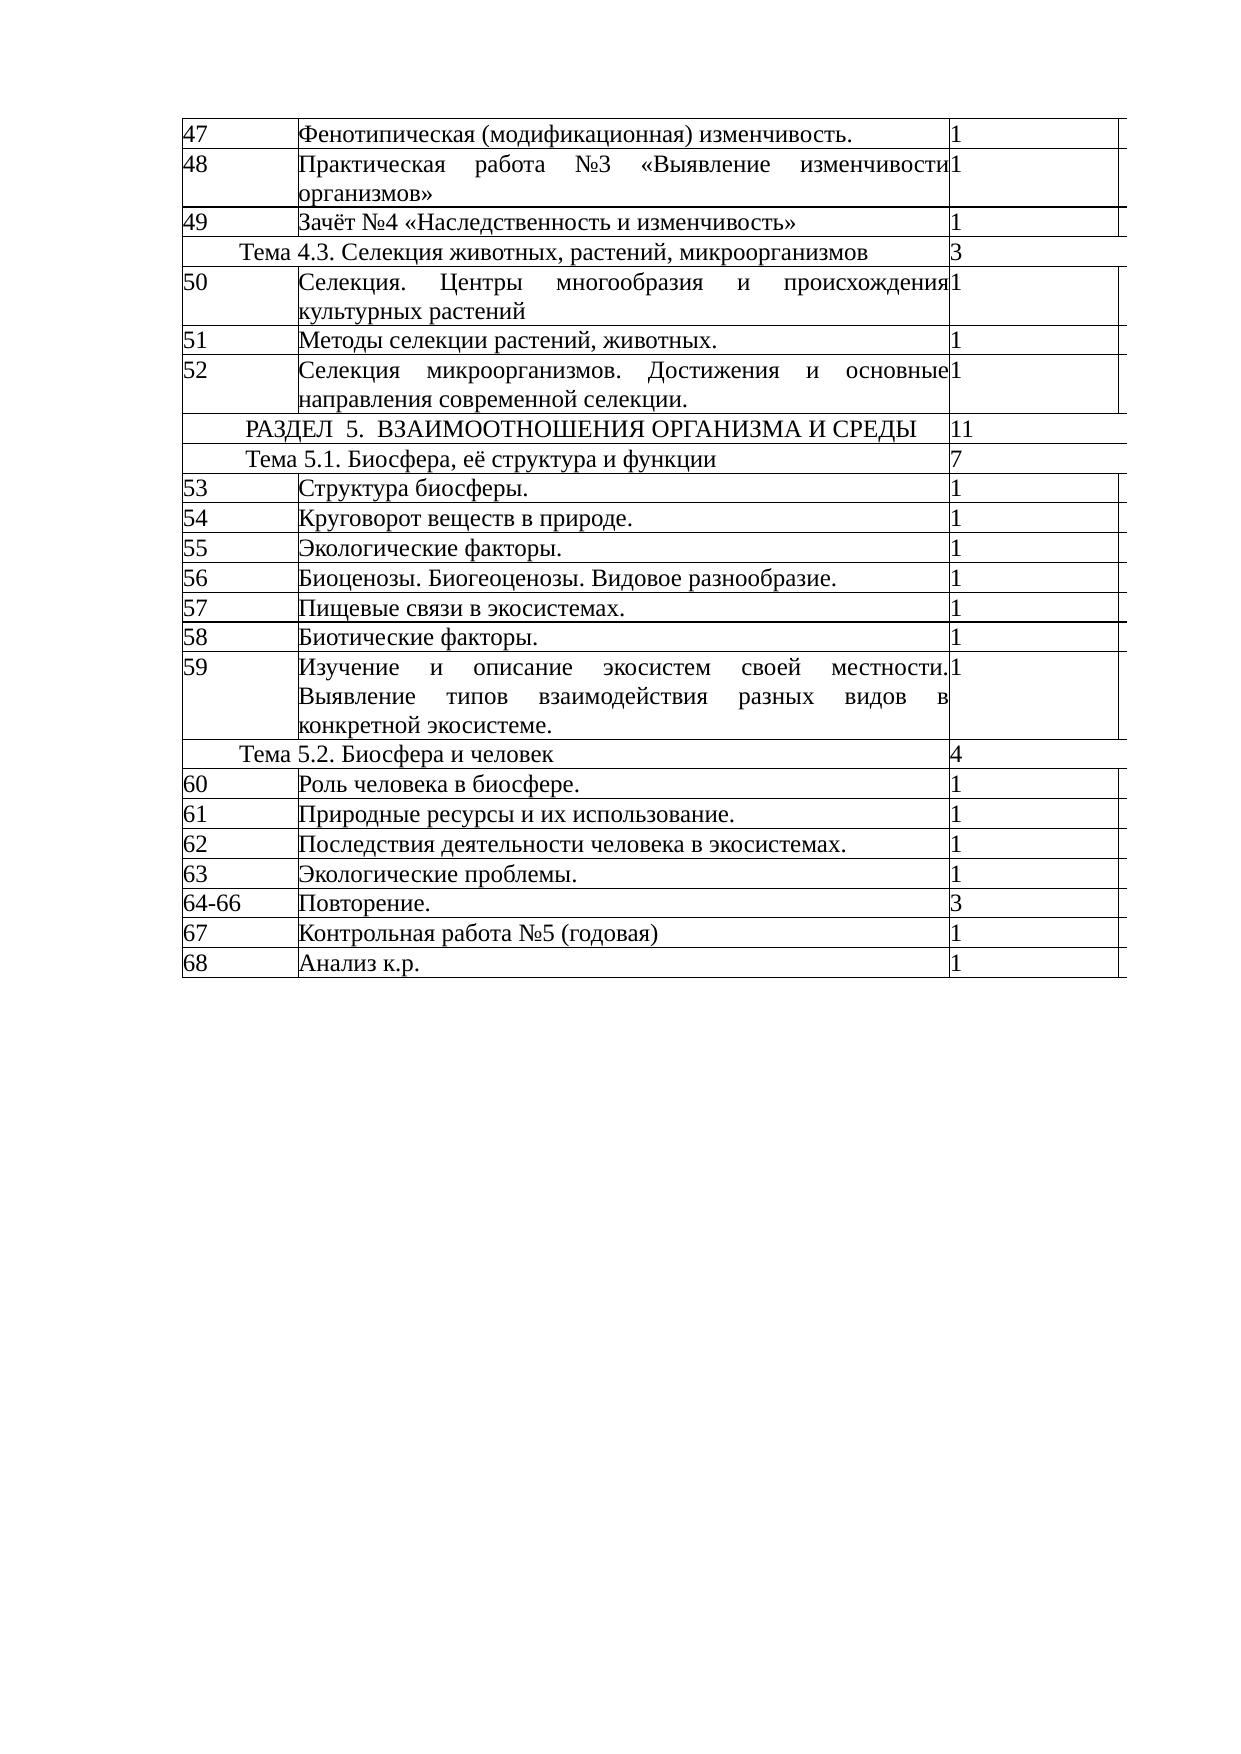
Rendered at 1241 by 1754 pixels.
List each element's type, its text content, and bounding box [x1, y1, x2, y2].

table_cell 3 [950, 889, 1118, 917]
table_cell [1119, 799, 1127, 828]
table_cell 7 [950, 444, 1127, 472]
table_cell Тема 4.3. Селекция животных, растений, микроорганизмов [183, 237, 949, 266]
table_cell [1119, 355, 1127, 413]
table_cell 1 [950, 769, 1118, 798]
table_cell 1 [950, 859, 1118, 887]
table_cell 53 [183, 474, 298, 502]
table_cell [1119, 267, 1127, 324]
table_cell Селекция. Центры многообразия и происхождения культурных растений [299, 267, 949, 324]
table_cell Контрольная работа №5 (годовая) [299, 918, 949, 947]
table_cell [1119, 948, 1127, 977]
table_cell [1119, 208, 1127, 236]
table_cell 52 [183, 355, 298, 413]
table_cell 55 [183, 533, 298, 562]
table_cell [1119, 889, 1127, 917]
table_cell РАЗДЕЛ 5. ВЗАИМООТНОШЕНИЯ ОРГАНИЗМА И СРЕДЫ [183, 414, 949, 443]
table_cell 1 [950, 533, 1118, 562]
table_cell [1119, 652, 1127, 738]
table_cell Селекция микроорганизмов. Достижения и основные направления современной селекции. [299, 355, 949, 413]
table_cell Экологические факторы. [299, 533, 949, 562]
table_cell 1 [950, 355, 1118, 413]
table_cell 1 [950, 267, 1118, 324]
table_cell 47 [183, 119, 298, 148]
table_cell [1119, 623, 1127, 651]
table_cell [1119, 563, 1127, 592]
table_cell [1119, 593, 1127, 621]
table_cell [1119, 829, 1127, 858]
table_cell 62 [183, 829, 298, 858]
table_cell [1119, 119, 1127, 148]
table_cell 1 [950, 503, 1118, 532]
table_cell Последствия деятельности человека в экосистемах. [299, 829, 949, 858]
table_cell 1 [950, 948, 1118, 977]
table_cell 1 [950, 623, 1118, 651]
table_cell Практическая работа №3 «Выявление изменчивости организмов» [299, 149, 949, 206]
table_cell [1119, 769, 1127, 798]
table_cell [1119, 503, 1127, 532]
table_cell 67 [183, 918, 298, 947]
table_cell 3 [950, 237, 1127, 266]
table_cell Биотические факторы. [299, 623, 949, 651]
table_cell Роль человека в биосфере. [299, 769, 949, 798]
table_cell 60 [183, 769, 298, 798]
table_cell [1119, 326, 1127, 354]
table_cell 1 [950, 829, 1118, 858]
table_cell Изучение и описание экосистем своей местности. Выявление типов взаимодействия разных видов в конкретной экосистеме. [299, 652, 949, 738]
table_cell 54 [183, 503, 298, 532]
table_cell Фенотипическая (модификационная) изменчивость. [299, 119, 949, 148]
table_cell Тема 5.1. Биосфера, её структура и функции [183, 444, 949, 472]
table_cell Круговорот веществ в природе. [299, 503, 949, 532]
table_cell 57 [183, 593, 298, 621]
table_cell Пищевые связи в экосистемах. [299, 593, 949, 621]
table_cell 51 [183, 326, 298, 354]
table_cell 1 [950, 799, 1118, 828]
table_cell 1 [950, 208, 1118, 236]
table_cell 1 [950, 119, 1118, 148]
table_cell Методы селекции растений, животных. [299, 326, 949, 354]
table_cell 68 [183, 948, 298, 977]
table_cell Тема 5.2. Биосфера и человек [183, 740, 949, 768]
table_cell 1 [950, 593, 1118, 621]
table_cell 61 [183, 799, 298, 828]
table_cell 11 [950, 414, 1127, 443]
table_cell Биоценозы. Биогеоценозы. Видовое разнообразие. [299, 563, 949, 592]
table_cell 48 [183, 149, 298, 206]
table_cell 1 [950, 326, 1118, 354]
table_cell [1119, 859, 1127, 887]
table_cell [1119, 474, 1127, 502]
table_cell Анализ к.р. [299, 948, 949, 977]
table_cell 1 [950, 652, 1118, 738]
table_cell Зачёт №4 «Наследственность и изменчивость» [299, 208, 949, 236]
table_cell 4 [950, 740, 1127, 768]
table_cell 59 [183, 652, 298, 738]
table_cell [1119, 918, 1127, 947]
table_cell 1 [950, 563, 1118, 592]
table_cell 1 [950, 918, 1118, 947]
table_cell Структура биосферы. [299, 474, 949, 502]
table_cell Природные ресурсы и их использование. [299, 799, 949, 828]
table_cell 49 [183, 208, 298, 236]
table_cell 58 [183, 623, 298, 651]
table_cell [1119, 533, 1127, 562]
table_cell Повторение. [299, 889, 949, 917]
table_cell Экологические проблемы. [299, 859, 949, 887]
table_cell 50 [183, 267, 298, 324]
table_cell 56 [183, 563, 298, 592]
table_cell [1119, 149, 1127, 206]
table_cell 64-66 [183, 889, 298, 917]
table_cell 1 [950, 474, 1118, 502]
table_cell 63 [183, 859, 298, 887]
table_cell 1 [950, 149, 1118, 206]
